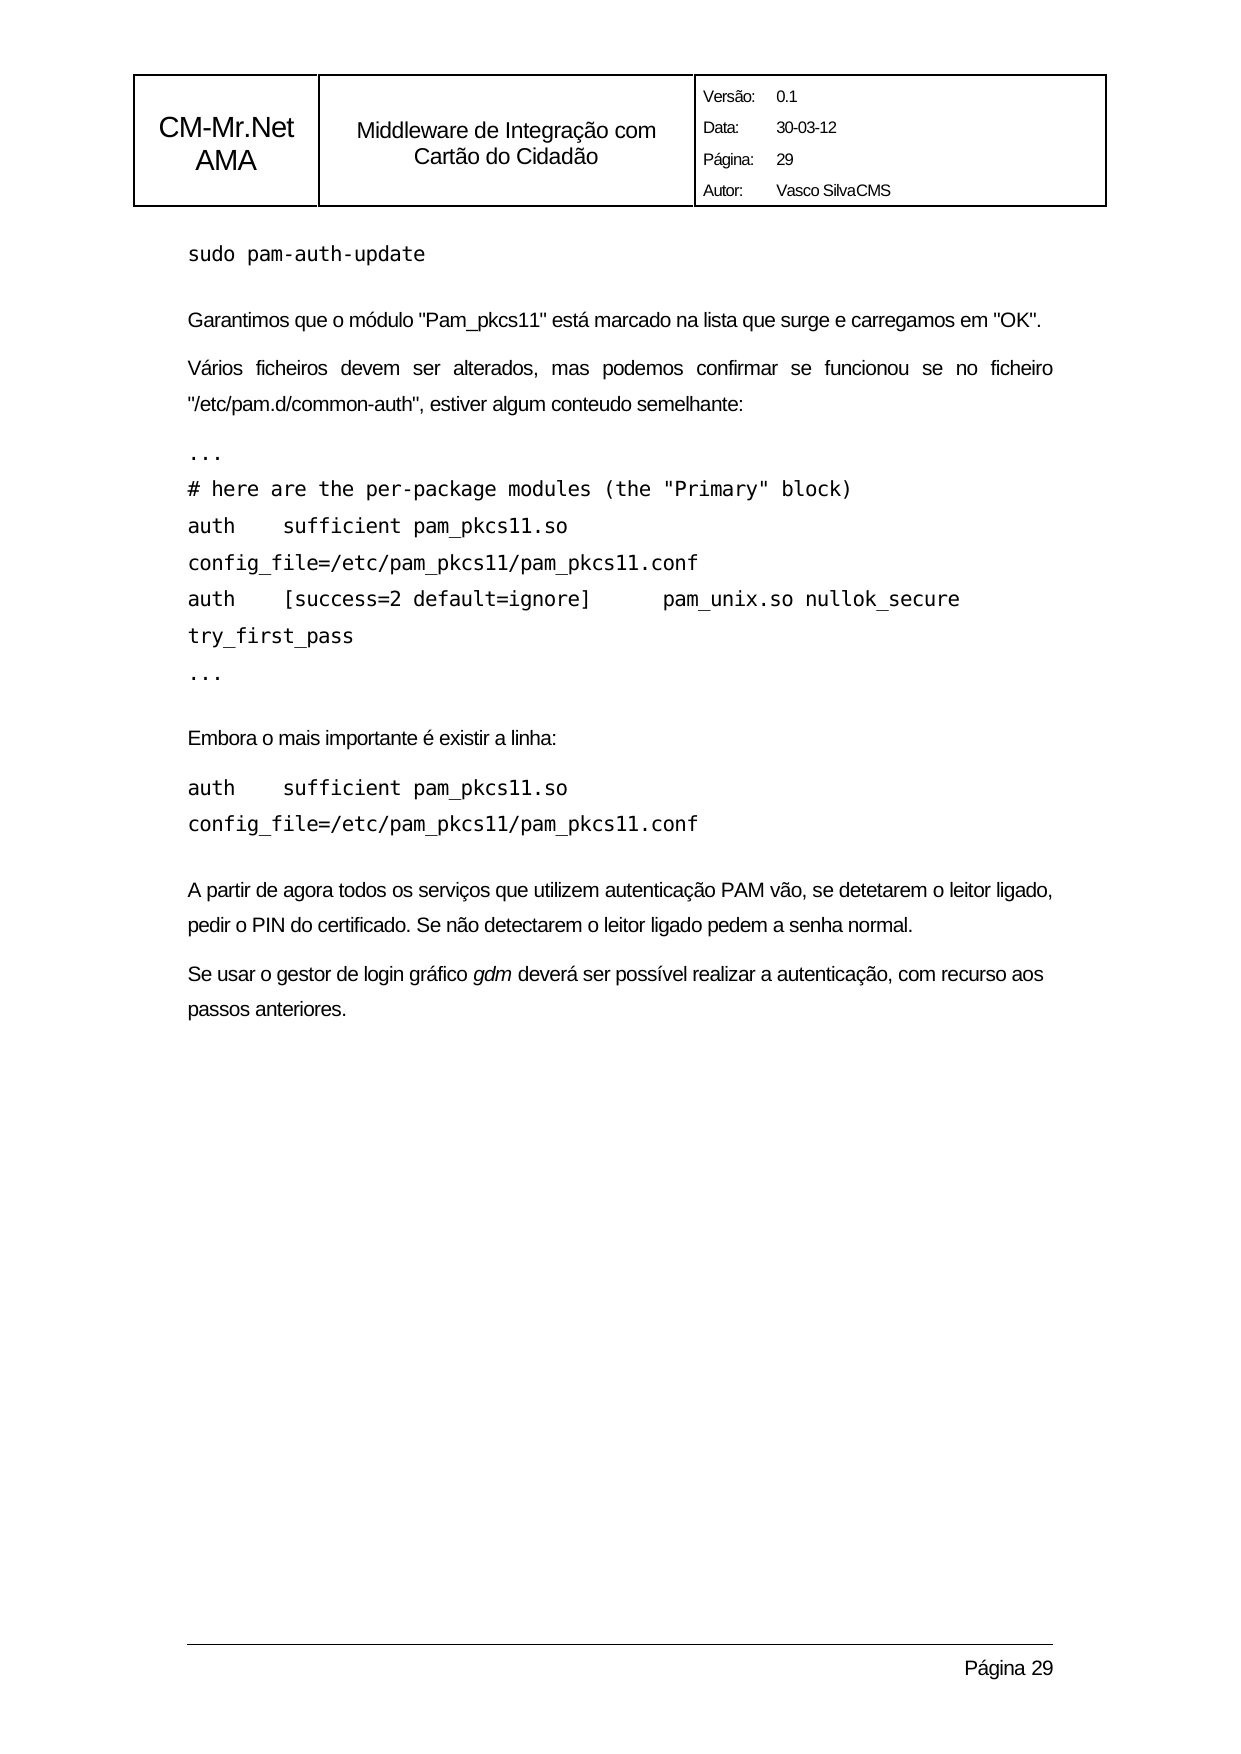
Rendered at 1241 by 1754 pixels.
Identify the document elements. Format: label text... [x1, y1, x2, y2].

text sudo pam-auth-update [187, 242, 1053, 267]
text Vários ficheiros devem ser alterados, mas podemos confirmar se funcionou se no ficheiro "/etc/pam.d/common-auth", estiver algum conteudo semelhante: [187, 357, 1053, 416]
text ... [187, 441, 1053, 465]
text auth sufficient pam_pkcs11.so config_file=/etc/pam_pkcs11/pam_pkcs11.conf [187, 514, 1053, 575]
text Se usar o gestor de login gráfico gdm deverá ser possível realizar a autenticação, com recurso aos passos anteriores. [187, 962, 1053, 1021]
text Embora o mais importante é existir a linha: [187, 727, 1053, 750]
text A partir de agora todos os serviços que utilizem autenticação PAM vão, se detetarem o leitor ligado, pedir o PIN do certificado. Se não detectarem o leitor ligado pedem a senha normal. [187, 878, 1053, 937]
text Garantimos que o módulo "Pam_pkcs11" está marcado na lista que surge e carregamos em "OK". [187, 308, 1053, 332]
text auth sufficient pam_pkcs11.so config_file=/etc/pam_pkcs11/pam_pkcs11.conf [187, 776, 1053, 837]
text auth [success=2 default=ignore] pam_unix.so nullok_secure try_first_pass [187, 587, 1053, 648]
text ... [187, 661, 1053, 685]
text # here are the per-package modules (the "Primary" block) [187, 477, 1053, 502]
